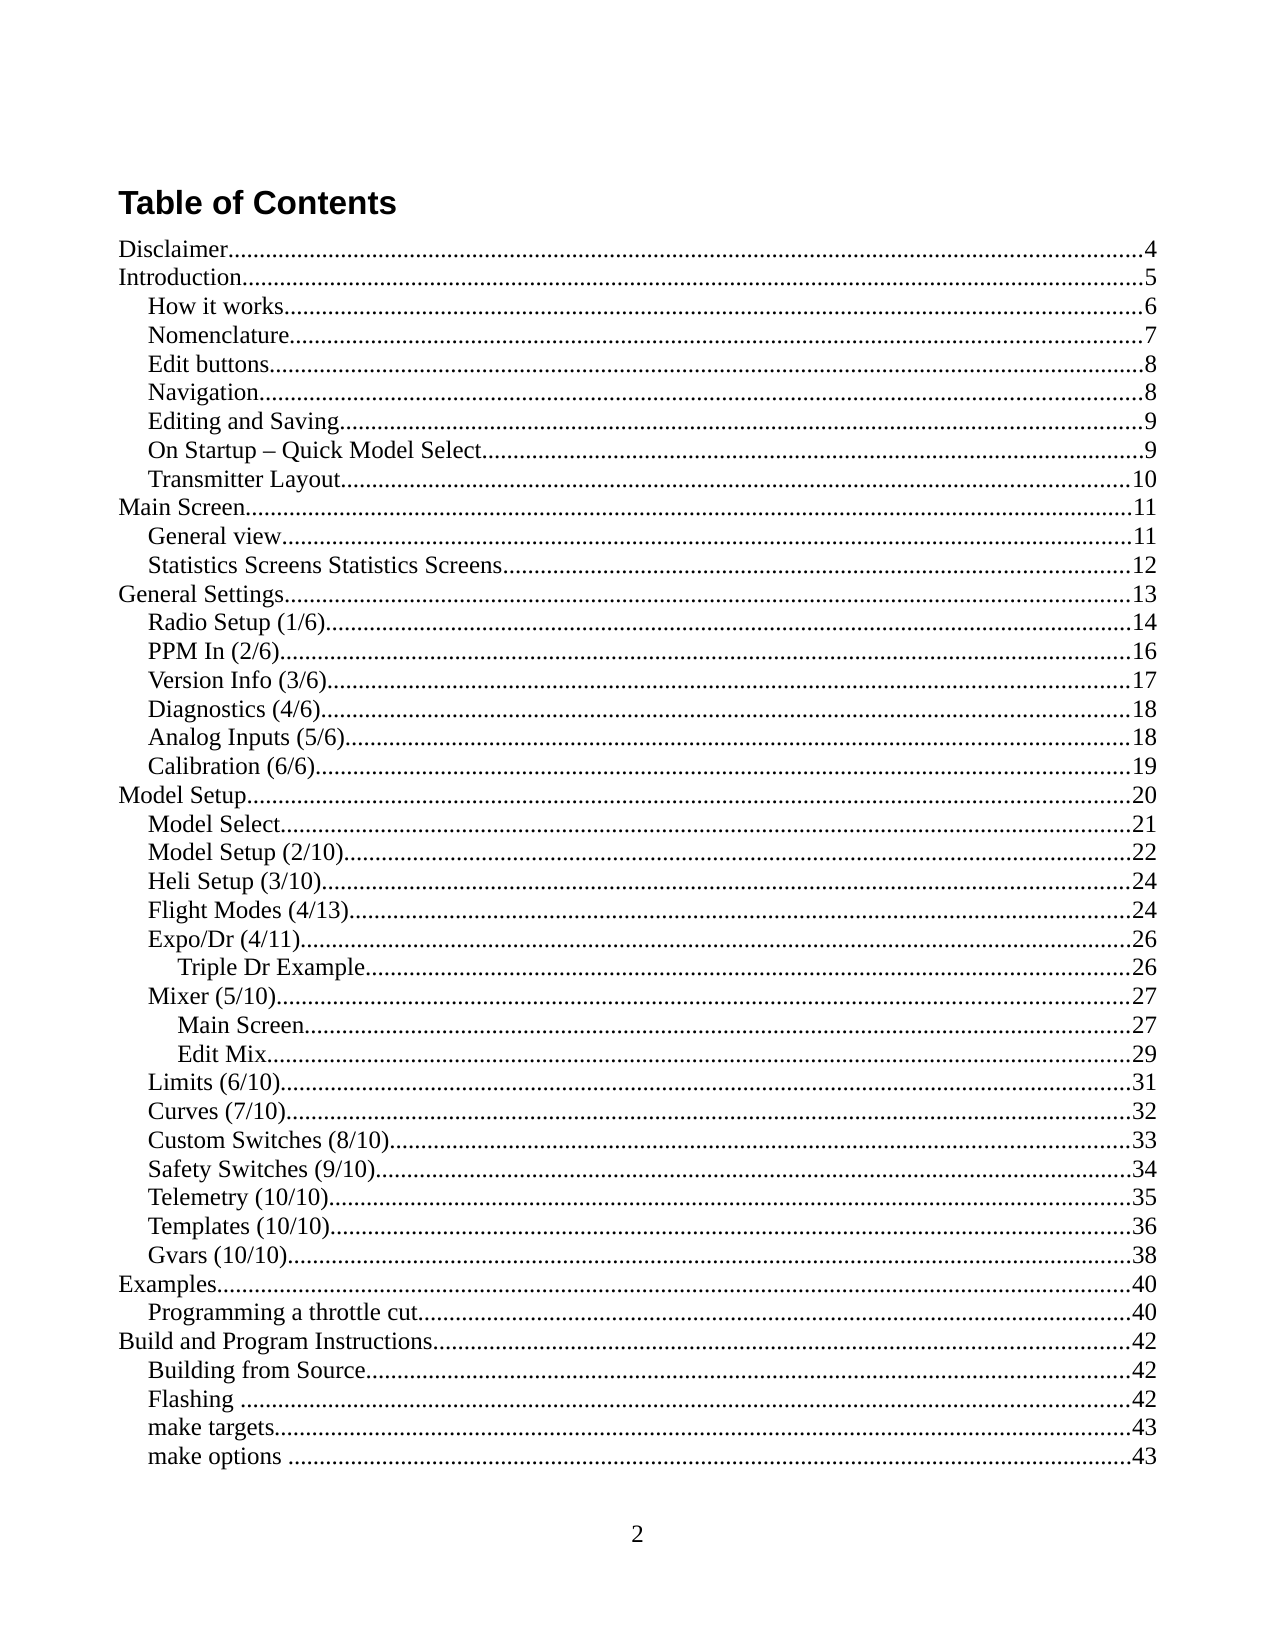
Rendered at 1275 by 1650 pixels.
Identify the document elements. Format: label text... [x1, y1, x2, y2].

text Custom Switches (8/10) 33 [148, 1125, 1157, 1154]
text General Settings 13 [118, 579, 1157, 607]
text Main Screen 27 [177, 1010, 1157, 1039]
text Main Screen 11 [118, 492, 1157, 521]
text Expo/Dr (4/11) 26 [148, 924, 1157, 952]
text Model Select 21 [148, 809, 1157, 837]
text Examples 40 [118, 1269, 1157, 1297]
text Build and Program Instructions 42 [118, 1326, 1157, 1355]
text Curves (7/10) 32 [148, 1096, 1157, 1125]
text Edit Mix 29 [177, 1039, 1157, 1067]
text Gvars (10/10) 38 [148, 1240, 1157, 1269]
text Flight Modes (4/13) 24 [148, 895, 1157, 924]
text Model Setup 20 [118, 780, 1157, 809]
text Edit buttons 8 [148, 349, 1157, 377]
text Introduction 5 [118, 262, 1157, 291]
text Diagnostics (4/6) 18 [148, 694, 1157, 722]
text General view 11 [148, 521, 1157, 550]
text Mixer (5/10) 27 [148, 981, 1157, 1010]
text make options 43 [148, 1441, 1157, 1470]
text Analog Inputs (5/6) 18 [148, 722, 1157, 751]
text Safety Switches (9/10) 34 [148, 1154, 1157, 1182]
text On Startup – Quick Model Select 9 [148, 435, 1157, 464]
text Version Info (3/6) 17 [148, 665, 1157, 694]
text Radio Setup (1/6) 14 [148, 607, 1157, 636]
text Navigation 8 [148, 377, 1157, 406]
text Building from Source 42 [148, 1355, 1157, 1384]
text Disclaimer 4 [118, 234, 1157, 262]
text make targets 43 [148, 1412, 1157, 1441]
text Heli Setup (3/10) 24 [148, 866, 1157, 895]
text Statistics Screens Statistics Screens 12 [148, 550, 1157, 579]
text Triple Dr Example 26 [177, 952, 1157, 981]
text Templates (10/10) 36 [148, 1211, 1157, 1240]
text Nomenclature 7 [148, 320, 1157, 349]
text Programming a throttle cut 40 [148, 1297, 1157, 1326]
text PPM In (2/6) 16 [148, 636, 1157, 665]
text Transmitter Layout 10 [148, 464, 1157, 492]
text Calibration (6/6) 19 [148, 751, 1157, 780]
text Limits (6/10) 31 [148, 1067, 1157, 1096]
subtitle Table of Contents [118, 183, 1157, 221]
text Editing and Saving 9 [148, 406, 1157, 435]
text Flashing 42 [148, 1384, 1157, 1412]
text How it works 6 [148, 291, 1157, 320]
text Model Setup (2/10) 22 [148, 837, 1157, 866]
text Telemetry (10/10) 35 [148, 1182, 1157, 1211]
